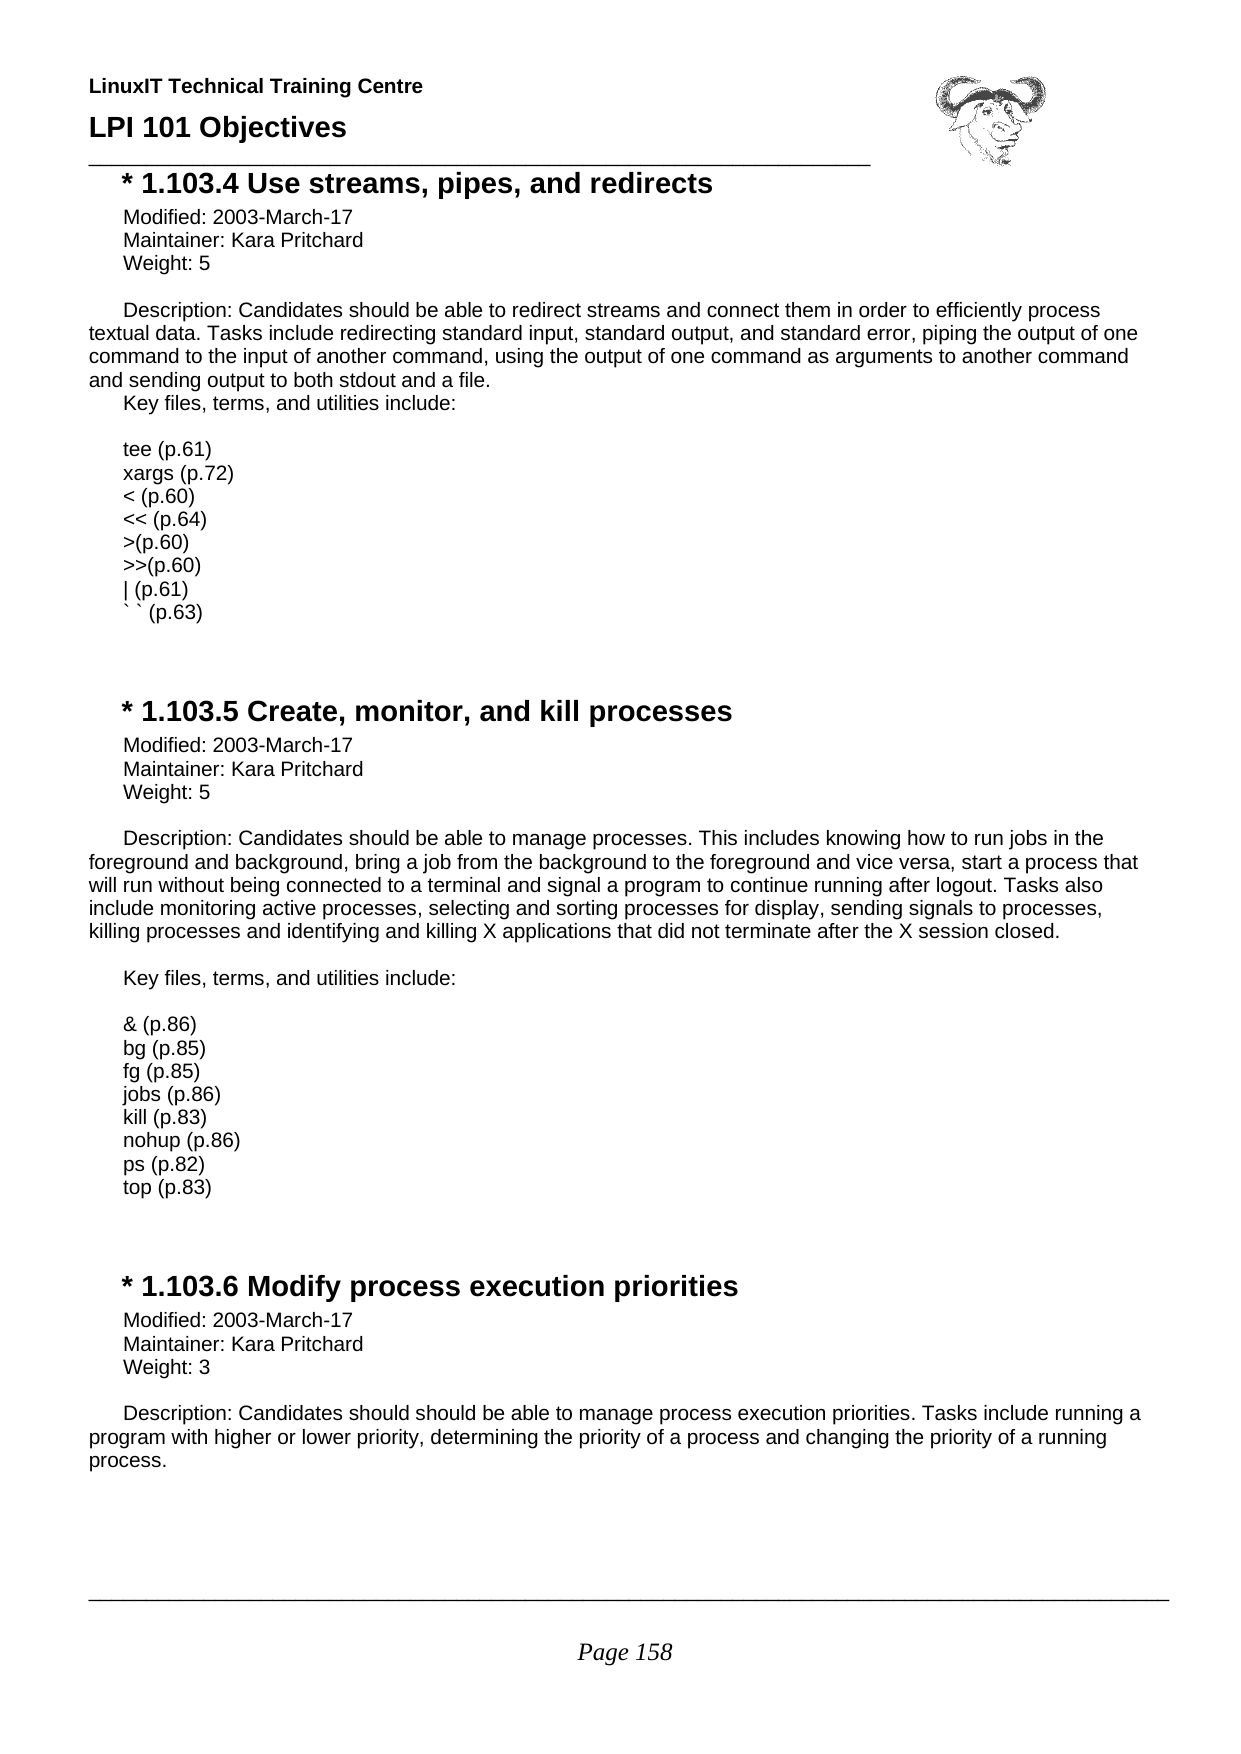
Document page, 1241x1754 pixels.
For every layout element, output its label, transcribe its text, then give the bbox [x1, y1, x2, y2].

text bg (p.85) [88, 1036, 1157, 1059]
text Modified: 2003-March-17 [88, 206, 1157, 229]
text top (p.83) [88, 1176, 1157, 1199]
text >(p.60) [88, 531, 1157, 554]
text xargs (p.72) [88, 461, 1157, 484]
text Maintainer: Kara Pritchard [88, 229, 1157, 252]
text Description: Candidates should be able to manage processes. This includes knowing how to run jobs in the foreground and background, bring a job from the background to the foreground and vice versa, start a process that will run without being connected to a terminal and signal a program to continue running after logout. Tasks also include monitoring active processes, selecting and sorting processes for display, sending signals to processes, killing processes and identifying and killing X applications that did not terminate after the X session closed. [88, 827, 1157, 943]
text >>(p.60) [88, 554, 1157, 577]
text < (p.60) [88, 484, 1157, 508]
text Maintainer: Kara Pritchard [88, 757, 1157, 781]
subtitle * 1.103.4 Use streams, pipes, and redirects [88, 167, 1157, 199]
text Modified: 2003-March-17 [88, 734, 1157, 757]
text Description: Candidates should be able to redirect streams and connect them in order to efficiently process textual data. Tasks include redirecting standard input, standard output, and standard error, piping the output of one command to the input of another command, using the output of one command as arguments to another command and sending output to both stdout and a file. [88, 298, 1157, 391]
text Maintainer: Kara Pritchard [88, 1332, 1157, 1356]
text fg (p.85) [88, 1059, 1157, 1083]
text Key files, terms, and utilities include: [88, 966, 1157, 990]
text << (p.64) [88, 508, 1157, 531]
text Weight: 5 [88, 252, 1157, 275]
picture [931, 75, 1048, 167]
text Key files, terms, and utilities include: [88, 391, 1157, 415]
text nohup (p.86) [88, 1129, 1157, 1152]
subtitle * 1.103.5 Create, monitor, and kill processes [88, 695, 1157, 728]
text Modified: 2003-March-17 [88, 1309, 1157, 1332]
text & (p.86) [88, 1013, 1157, 1036]
text jobs (p.86) [88, 1083, 1157, 1106]
subtitle * 1.103.6 Modify process execution priorities [88, 1270, 1157, 1303]
text Description: Candidates should should be able to manage process execution priorities. Tasks include running a program with higher or lower priority, determining the priority of a process and changing the priority of a running process. [88, 1402, 1157, 1472]
text ` ` (p.63) [88, 601, 1157, 624]
text ps (p.82) [88, 1152, 1157, 1176]
text | (p.61) [88, 577, 1157, 601]
text Weight: 3 [88, 1356, 1157, 1379]
text kill (p.83) [88, 1106, 1157, 1129]
text Weight: 5 [88, 781, 1157, 804]
text tee (p.62) [88, 438, 1157, 461]
